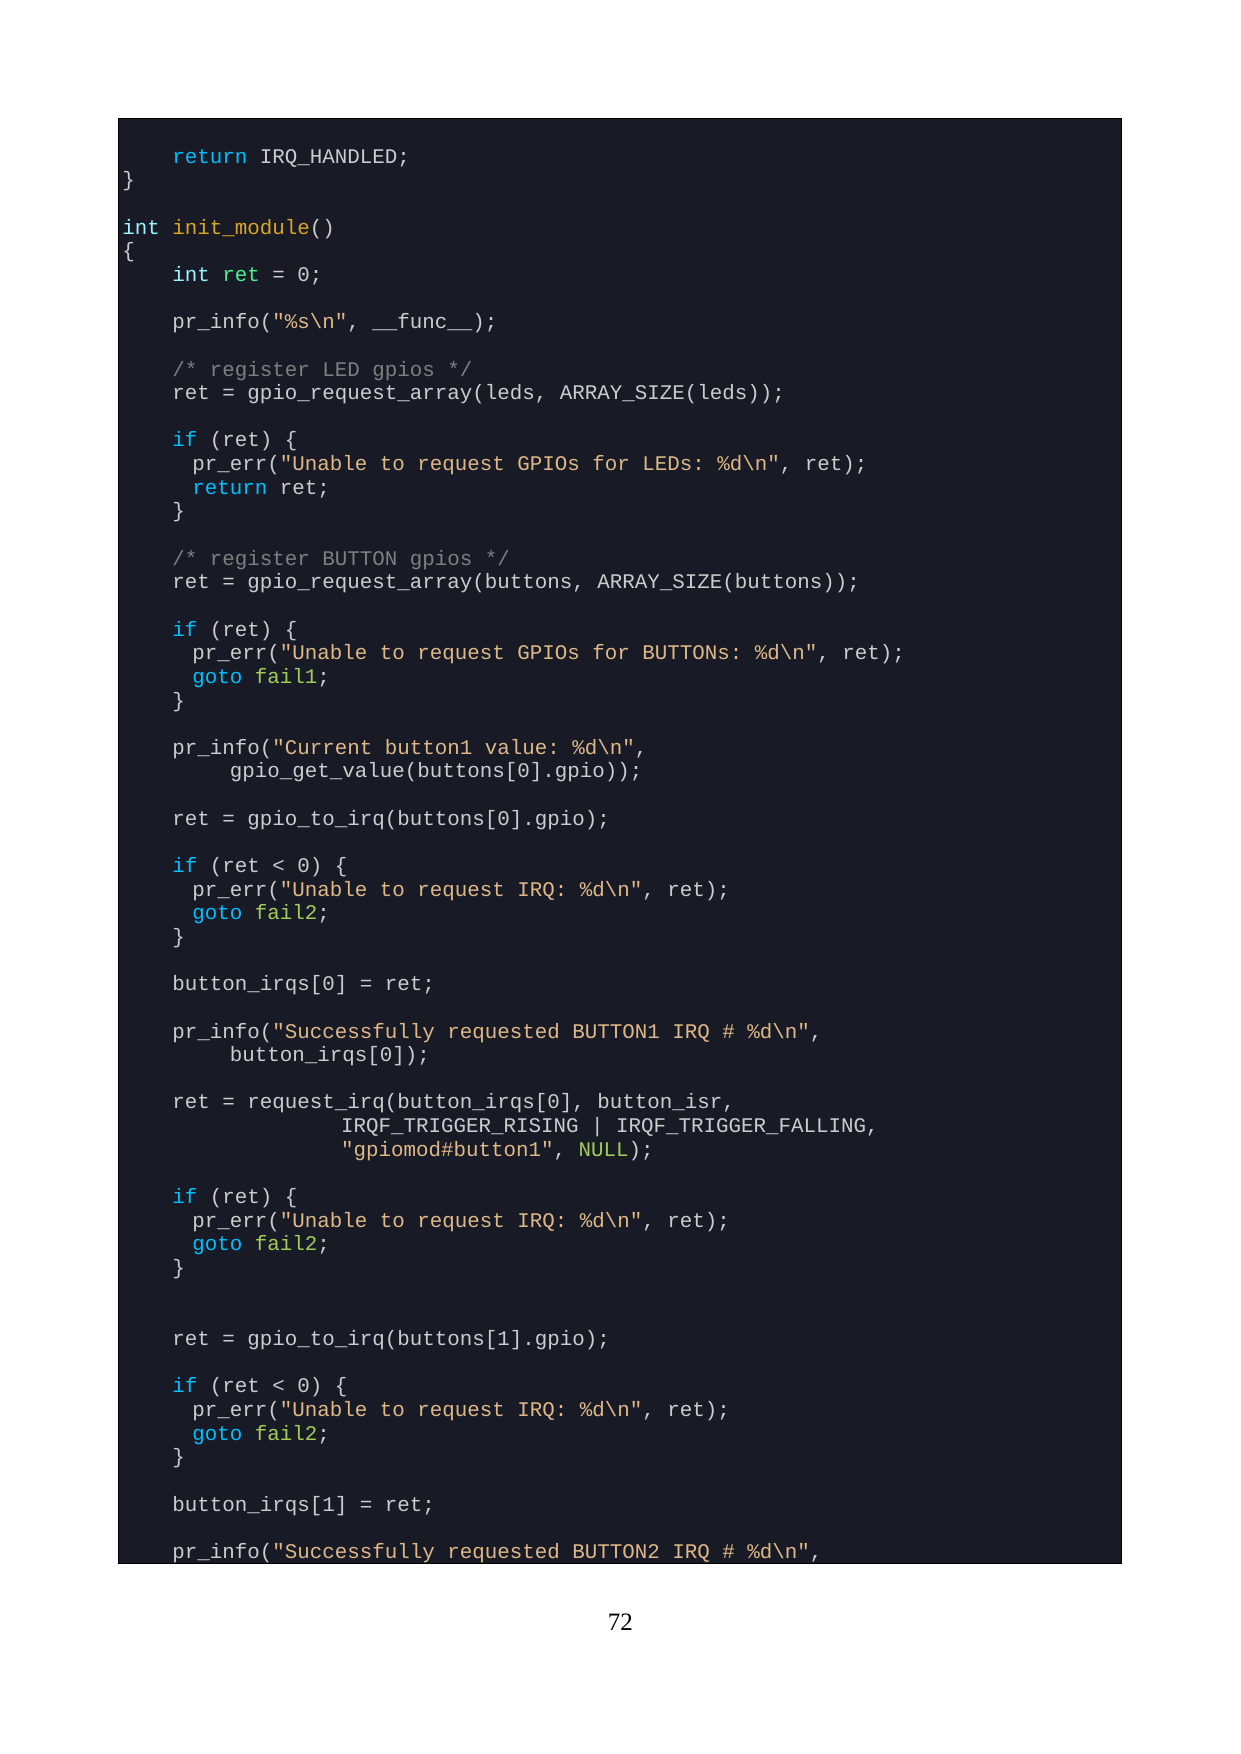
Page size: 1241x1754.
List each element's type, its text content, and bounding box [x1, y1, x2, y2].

text pr_err("Unable to request IRQ: %d\n", ret); [119, 1395, 1121, 1419]
text gpio_get_value(buttons[0].gpio)); [119, 757, 1121, 780]
text button_irqs[0] = ret; [119, 969, 1121, 993]
text } [119, 922, 1121, 946]
text pr_err("Unable to request GPIOs for LEDs: %d\n", ret); [119, 449, 1121, 473]
text ret = gpio_to_irq(buttons[1].gpio); [119, 1324, 1121, 1348]
text } [119, 686, 1121, 709]
text ret = request_irq(button_irqs[0], button_isr, [119, 1088, 1121, 1111]
text ret = gpio_request_array(buttons, ARRAY_SIZE(buttons)); [119, 567, 1121, 591]
text pr_err("Unable to request GPIOs for BUTTONs: %d\n", ret); [119, 638, 1121, 662]
text if (ret < 0) { [119, 851, 1121, 875]
text ret = gpio_request_array(leds, ARRAY_SIZE(leds)); [119, 378, 1121, 402]
text goto fail2; [119, 1419, 1121, 1442]
text pr_info("Successfully requested BUTTON2 IRQ # %d\n", [119, 1537, 1121, 1563]
text IRQF_TRIGGER_RISING | IRQF_TRIGGER_FALLING, [119, 1111, 1121, 1135]
text } [119, 165, 1121, 189]
text if (ret) { [119, 1182, 1121, 1206]
text /* register BUTTON gpios */ [119, 544, 1121, 567]
text { [119, 236, 1121, 260]
text pr_err("Unable to request IRQ: %d\n", ret); [119, 875, 1121, 898]
text } [119, 1442, 1121, 1466]
text if (ret < 0) { [119, 1371, 1121, 1395]
text int init_module() [119, 213, 1121, 236]
text button_irqs[0]); [119, 1040, 1121, 1064]
text button_irqs[1] = ret; [119, 1489, 1121, 1513]
text pr_err("Unable to request IRQ: %d\n", ret); [119, 1206, 1121, 1229]
text if (ret) { [119, 426, 1121, 449]
text } [119, 1253, 1121, 1277]
text pr_info("%s\n", __func__); [119, 307, 1121, 331]
text goto fail1; [119, 662, 1121, 686]
text /* register LED gpios */ [119, 354, 1121, 378]
text pr_info("Current button1 value: %d\n", [119, 733, 1121, 757]
text pr_info("Successfully requested BUTTON1 IRQ # %d\n", [119, 1017, 1121, 1040]
text ret = gpio_to_irq(buttons[0].gpio); [119, 804, 1121, 827]
text return IRQ_HANDLED; [119, 142, 1121, 165]
text return ret; [119, 473, 1121, 496]
text } [119, 496, 1121, 520]
text "gpiomod#button1", NULL); [119, 1135, 1121, 1158]
text int ret = 0; [119, 260, 1121, 284]
text if (ret) { [119, 615, 1121, 638]
text goto fail2; [119, 898, 1121, 922]
text goto fail2; [119, 1229, 1121, 1253]
